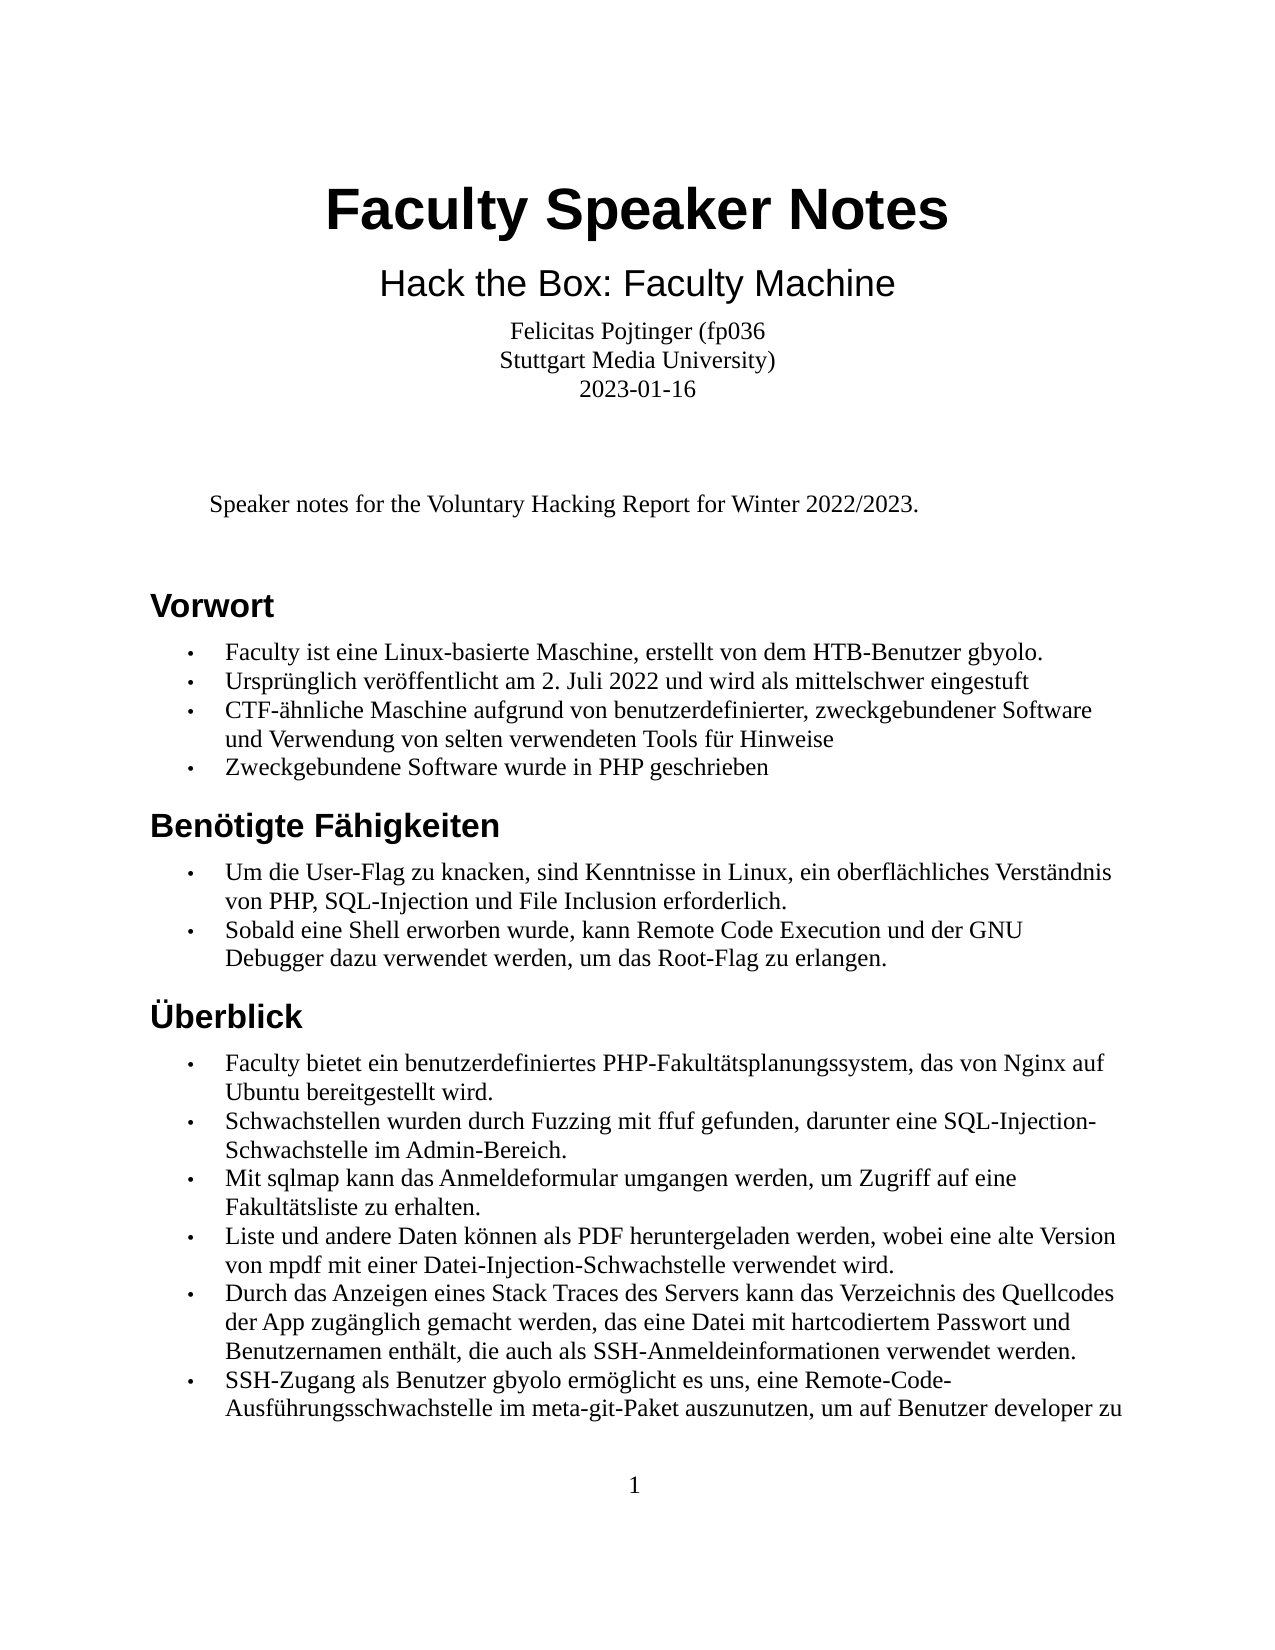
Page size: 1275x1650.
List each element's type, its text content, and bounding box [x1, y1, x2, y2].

text Stuttgart Media University) [150, 345, 1125, 374]
subtitle Benötigte Fähigkeiten [150, 806, 1125, 845]
list SSH-Zugang als Benutzer gbyolo ermöglicht es uns, eine Remote-Code-Ausführungsschwachstelle im meta-git-Paket auszunutzen, um auf Benutzer developer zu [187, 1365, 1125, 1422]
text 2023-01-16 [150, 374, 1125, 403]
list Zweckgebundene Software wurde in PHP geschrieben [187, 752, 1125, 781]
subtitle Hack the Box: Faculty Machine [150, 261, 1125, 304]
list Faculty ist eine Linux-basierte Maschine, erstellt von dem HTB-Benutzer gbyolo. [187, 637, 1125, 666]
subtitle Vorwort [150, 586, 1125, 625]
title Faculty Speaker Notes [150, 175, 1125, 242]
list Um die User-Flag zu knacken, sind Kenntnisse in Linux, ein oberflächliches Verständnis von PHP, SQL-Injection und File Inclusion erforderlich. [187, 857, 1125, 915]
text Felicitas Pojtinger (fp036 [150, 316, 1125, 345]
text Speaker notes for the Voluntary Hacking Report for Winter 2022/2023. [209, 489, 1066, 517]
list Durch das Anzeigen eines Stack Traces des Servers kann das Verzeichnis des Quellcodes der App zugänglich gemacht werden, das eine Datei mit hartcodiertem Passwort und Benutzernamen enthält, die auch als SSH-Anmeldeinformationen verwendet werden. [187, 1278, 1125, 1365]
subtitle Überblick [150, 997, 1125, 1036]
list Faculty bietet ein benutzerdefiniertes PHP-Fakultätsplanungssystem, das von Nginx auf Ubuntu bereitgestellt wird. [187, 1048, 1125, 1106]
list Liste und andere Daten können als PDF heruntergeladen werden, wobei eine alte Version von mpdf mit einer Datei-Injection-Schwachstelle verwendet wird. [187, 1221, 1125, 1278]
list Ursprünglich veröffentlicht am 2. Juli 2022 und wird als mittelschwer eingestuft [187, 666, 1125, 695]
list Schwachstellen wurden durch Fuzzing mit ffuf gefunden, darunter eine SQL-Injection-Schwachstelle im Admin-Bereich. [187, 1106, 1125, 1163]
list Sobald eine Shell erworben wurde, kann Remote Code Execution und der GNU Debugger dazu verwendet werden, um das Root-Flag zu erlangen. [187, 915, 1125, 972]
list CTF-ähnliche Maschine aufgrund von benutzerdefinierter, zweckgebundener Software und Verwendung von selten verwendeten Tools für Hinweise [187, 695, 1125, 752]
list Mit sqlmap kann das Anmeldeformular umgangen werden, um Zugriff auf eine Fakultätsliste zu erhalten. [187, 1163, 1125, 1221]
